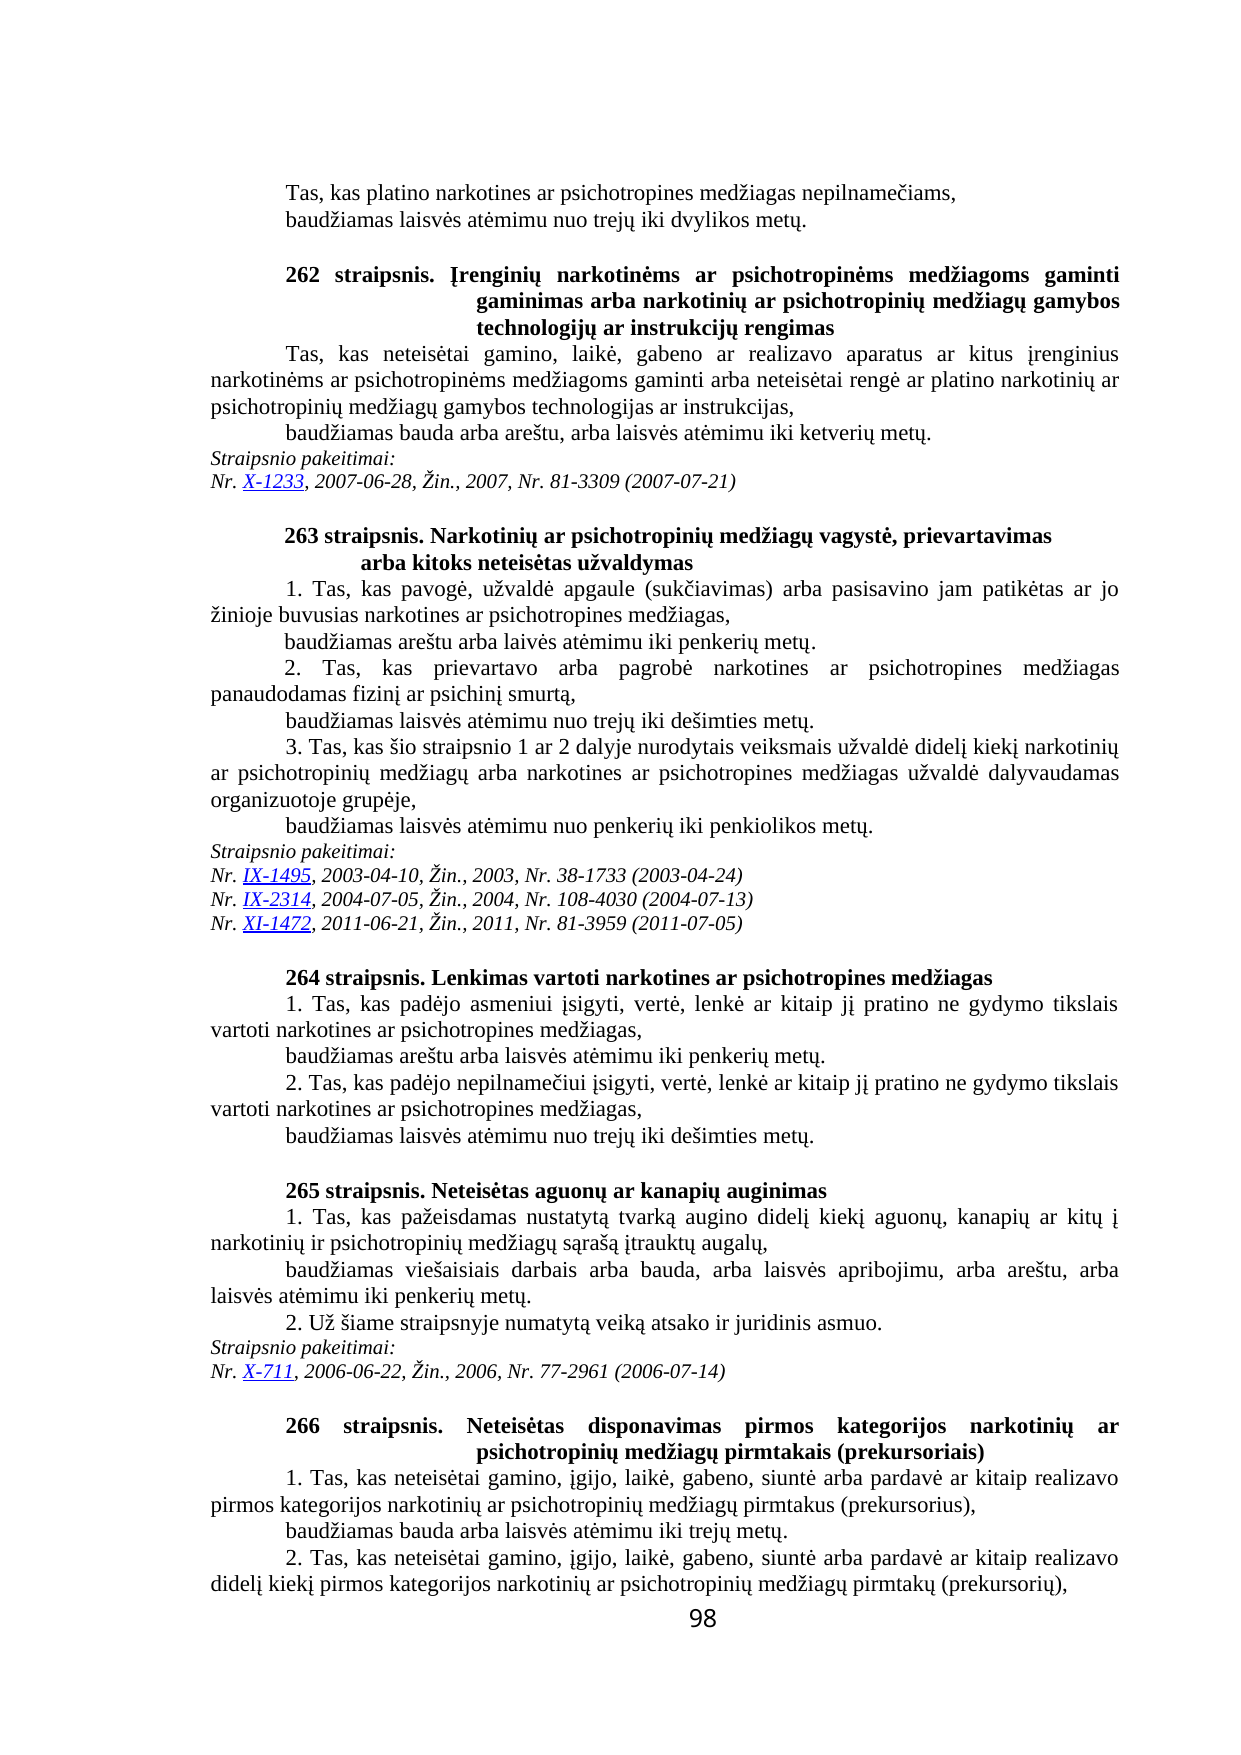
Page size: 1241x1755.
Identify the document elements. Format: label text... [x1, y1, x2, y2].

text baudžiamas areštu arba laisvės atėmimu iki penkerių metų. [210, 1043, 1120, 1069]
text 1. Tas, kas pažeisdamas nustatytą tvarką augino didelį kiekį aguonų, kanapių ar kitų į narkotinių ir psichotropinių medžiagų sąrašą įtrauktų augalų, [210, 1203, 1120, 1256]
text Straipsnio pakeitimai: [210, 838, 1120, 863]
text baudžiamas laisvės atėmimu nuo trejų iki dvylikos metų. [210, 206, 1120, 232]
text 2. Tas, kas neteisėtai gamino, įgijo, laikė, gabeno, siuntė arba pardavė ar kitaip realizavo didelį kiekį pirmos kategorijos narkotinių ar psichotropinių medžiagų pirmtakų (prekursorių), [210, 1543, 1120, 1596]
text Tas, kas neteisėtai gamino, laikė, gabeno ar realizavo aparatus ar kitus įrenginius narkotinėms ar psichotropinėms medžiagoms gaminti arba neteisėtai rengė ar platino narkotinių ar psichotropinių medžiagų gamybos technologijas ar instrukcijas, [210, 340, 1120, 419]
text 1. Tas, kas neteisėtai gamino, įgijo, laikė, gabeno, siuntė arba pardavė ar kitaip realizavo pirmos kategorijos narkotinių ar psichotropinių medžiagų pirmtakus (prekursorius), [210, 1464, 1120, 1517]
text Straipsnio pakeitimai: [210, 445, 1120, 469]
text arba kitoks neteisėtas užvaldymas [210, 549, 1120, 575]
text baudžiamas viešaisiais darbais arba bauda, arba laisvės apribojimu, arba areštu, arba laisvės atėmimu iki penkerių metų. [210, 1256, 1120, 1308]
text 265 straipsnis. Neteisėtas aguonų ar kanapių auginimas [210, 1177, 1120, 1203]
text baudžiamas laisvės atėmimu nuo trejų iki dešimties metų. [210, 707, 1120, 733]
text 1. Tas, kas pavogė, užvaldė apgaule (sukčiavimas) arba pasisavino jam patikėtas ar jo žinioje buvusias narkotines ar psichotropines medžiagas, [210, 575, 1120, 628]
text Nr. XI-1472, 2011-06-21, Žin., 2011, Nr. 81-3959 (2011-07-05) [210, 911, 1120, 935]
text 2. Už šiame straipsnyje numatytą veiką atsako ir juridinis asmuo. [210, 1308, 1120, 1335]
text 263 straipsnis. Narkotinių ar psichotropinių medžiagų vagystė, prievartavimas [210, 522, 1120, 549]
text baudžiamas bauda arba laisvės atėmimu iki trejų metų. [210, 1517, 1120, 1543]
text Nr. IX-2314, 2004-07-05, Žin., 2004, Nr. 108-4030 (2004-07-13) [210, 887, 1120, 911]
text Nr. X-1233, 2007-06-28, Žin., 2007, Nr. 81-3309 (2007-07-21) [210, 469, 1120, 493]
text 3. Tas, kas šio straipsnio 1 ar 2 dalyje nurodytais veiksmais užvaldė didelį kiekį narkotinių ar psichotropinių medžiagų arba narkotines ar psichotropines medžiagas užvaldė dalyvaudamas organizuotoje grupėje, [210, 733, 1120, 812]
text baudžiamas laisvės atėmimu nuo penkerių iki penkiolikos metų. [210, 812, 1120, 838]
text Straipsnio pakeitimai: [210, 1335, 1120, 1359]
text Tas, kas platino narkotines ar psichotropines medžiagas nepilnamečiams, [210, 179, 1120, 206]
text 2. Tas, kas prievartavo arba pagrobė narkotines ar psichotropines medžiagas panaudodamas fizinį ar psichinį smurtą, [210, 654, 1120, 707]
text 264 straipsnis. Lenkimas vartoti narkotines ar psichotropines medžiagas [210, 963, 1120, 990]
text baudžiamas bauda arba areštu, arba laisvės atėmimu iki ketverių metų. [210, 419, 1120, 445]
text 1. Tas, kas padėjo asmeniui įsigyti, vertė, lenkė ar kitaip jį pratino ne gydymo tikslais vartoti narkotines ar psichotropines medžiagas, [210, 990, 1120, 1043]
text Nr. IX-1495, 2003-04-10, Žin., 2003, Nr. 38-1733 (2003-04-24) [210, 863, 1120, 887]
text 2. Tas, kas padėjo nepilnamečiui įsigyti, vertė, lenkė ar kitaip jį pratino ne gydymo tikslais vartoti narkotines ar psichotropines medžiagas, [210, 1069, 1120, 1122]
text baudžiamas laisvės atėmimu nuo trejų iki dešimties metų. [210, 1122, 1120, 1148]
text 262 straipsnis. Įrenginių narkotinėms ar psichotropinėms medžiagoms gaminti gaminimas arba narkotinių ar psichotropinių medžiagų gamybos technologijų ar instrukcijų rengimas [285, 261, 1120, 340]
text baudžiamas areštu arba laivės atėmimu iki penkerių metų. [210, 628, 1120, 654]
text Nr. X-711, 2006-06-22, Žin., 2006, Nr. 77-2961 (2006-07-14) [210, 1359, 1120, 1383]
text 266 straipsnis. Neteisėtas disponavimas pirmos kategorijos narkotinių ar psichotropinių medžiagų pirmtakais (prekursoriais) [285, 1412, 1120, 1464]
